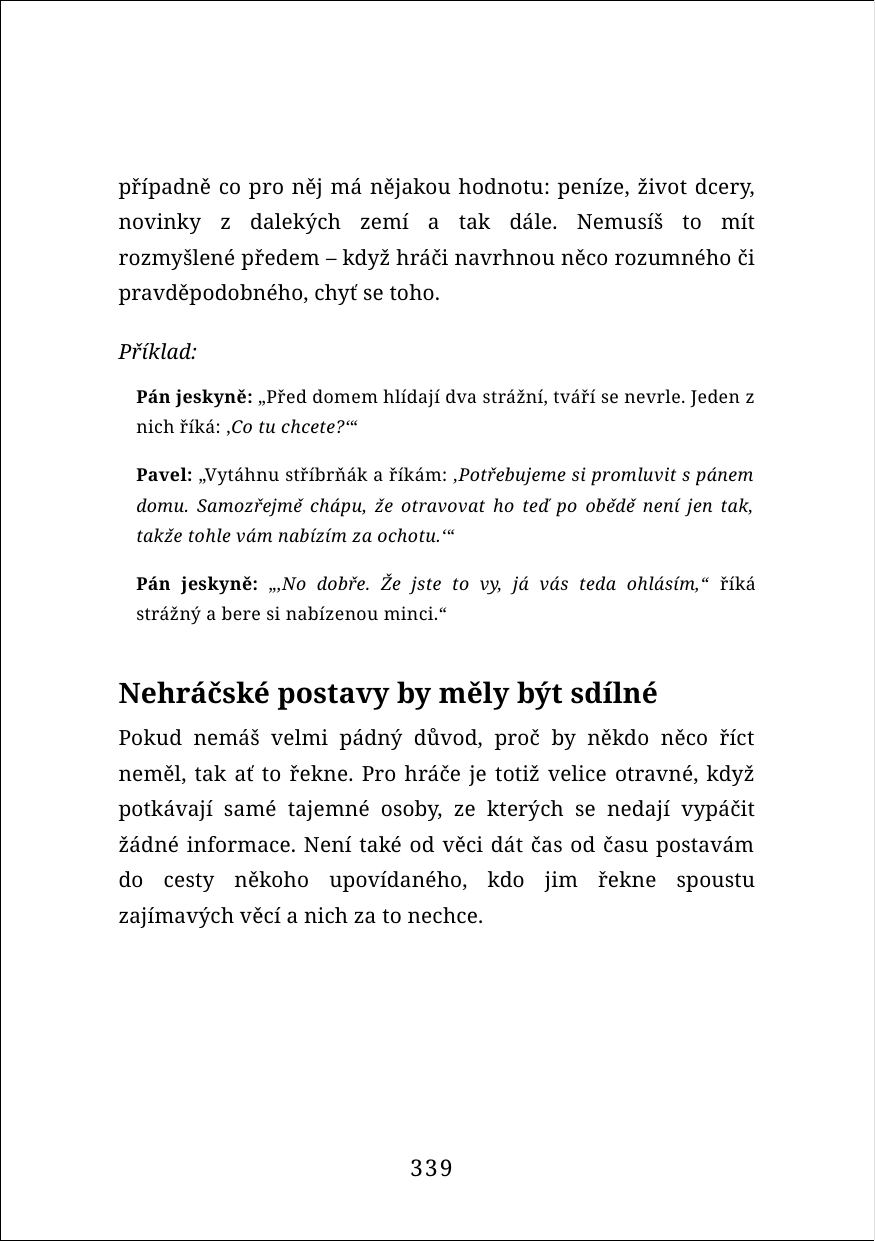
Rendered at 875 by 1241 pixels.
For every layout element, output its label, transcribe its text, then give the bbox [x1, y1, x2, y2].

text Příklad: [118, 337, 756, 366]
subtitle Nehráčské postavy by měly být sdílné [118, 673, 756, 711]
text Pokud nemáš velmi pádný důvod, proč by někdo něco říct neměl, tak ať to řekne. Pro hráče je totiž velice otravné, když potkávají samé tajemné osoby, ze kterých se nedají vypáčit žádné informace. Není také od věci dát čas od času postavám do cesty někoho upovídaného, kdo jim řekne spoustu zajímavých věcí a nich za to nechce. [118, 723, 756, 929]
text Pán jeskyně: „Před domem hlídají dva strážní, tváří se nevrle. Jeden z nich říká: ‚Co tu chcete?‘“ [136, 385, 756, 439]
text Pán jeskyně: „‚No dobře. Že jste to vy, já vás teda ohlásím,“ říká strážný a bere si nabízenou minci.“ [136, 571, 756, 626]
text Pavel: „Vytáhnu stříbrňák a říkám: ‚Potřebujeme si promluvit s pánem domu. Samozřejmě chápu, že otravovat ho teď po obědě není jen tak, takže tohle vám nabízím za ochotu.‘“ [136, 463, 756, 547]
text případně co pro něj má nějakou hodnotu: peníze, život dcery, novinky z dalekých zemí a tak dále. Nemusíš to mít rozmyšlené předem – když hráči navrhnou něco rozumného či pravděpodobného, chyť se toho. [118, 172, 756, 307]
